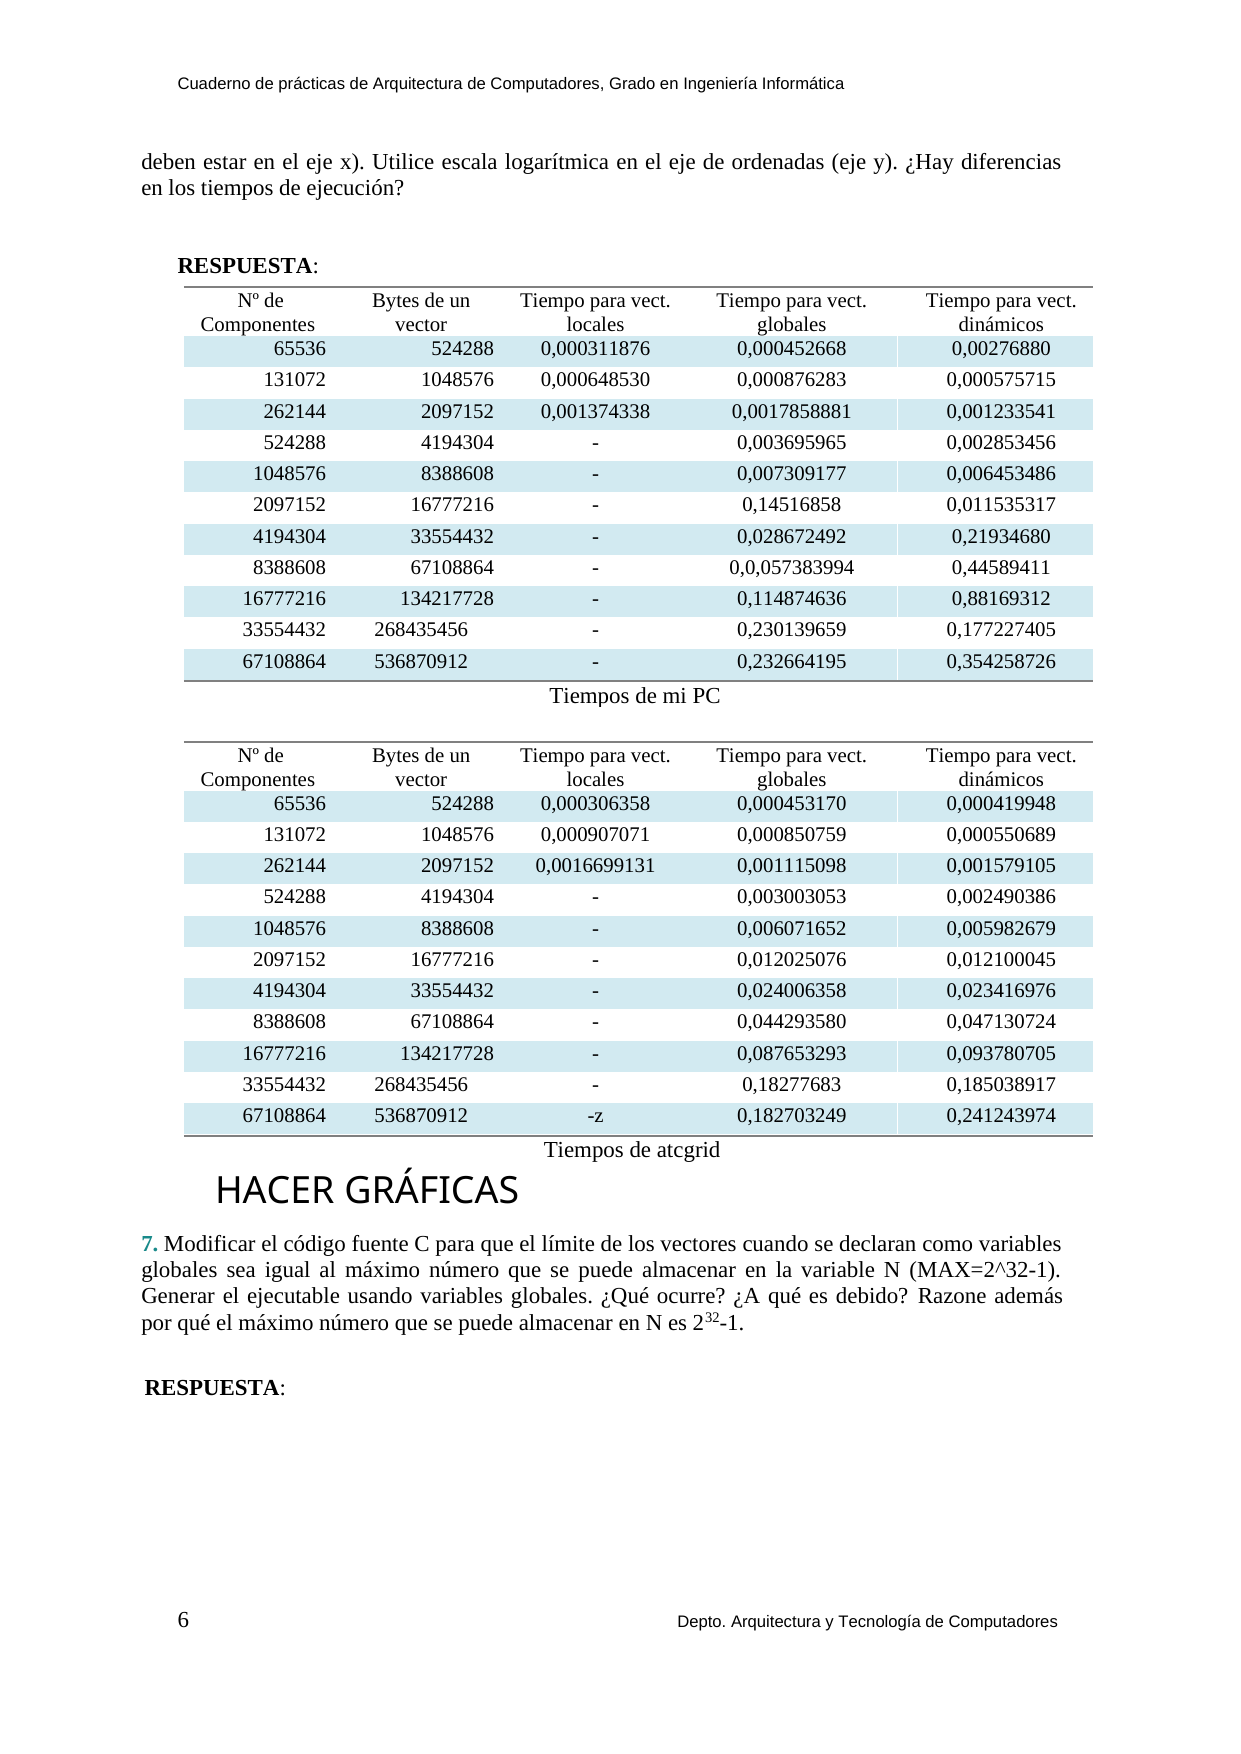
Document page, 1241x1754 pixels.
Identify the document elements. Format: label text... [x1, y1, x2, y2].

table_cell - [505, 430, 686, 461]
table_cell 0,354258726 [898, 649, 1093, 680]
table_cell 4194304 [184, 524, 337, 555]
table_cell 0,88169312 [898, 586, 1093, 617]
table_cell 0,006453486 [898, 461, 1093, 492]
table_cell 8388608 [184, 1010, 337, 1041]
table_cell 0,003003053 [686, 885, 897, 916]
table_cell 0,000453170 [686, 791, 897, 822]
table_cell 524288 [337, 791, 505, 822]
table_cell 67108864 [184, 1103, 337, 1134]
table_header Nº de Componentes [184, 288, 337, 336]
text [215, 733, 1063, 741]
table_cell 0,001579105 [898, 853, 1093, 884]
table_cell 0,241243974 [898, 1103, 1093, 1134]
table_header Tiempo para vect. dinámicos [898, 743, 1093, 791]
table_cell 0,024006358 [686, 978, 897, 1009]
table_cell 0,21934680 [898, 524, 1093, 555]
table_cell 0,023416976 [898, 978, 1093, 1009]
table_cell 0,185038917 [898, 1072, 1093, 1103]
table_header Tiempo para vect. globales [686, 288, 897, 336]
table_cell 0,0017858881 [686, 399, 897, 430]
table_cell 262144 [184, 399, 337, 430]
table_cell 0,002853456 [898, 430, 1093, 461]
table_cell 67108864 [337, 555, 505, 586]
table_cell 0,093780705 [898, 1041, 1093, 1072]
table_cell -z [505, 1103, 686, 1134]
table_cell 33554432 [337, 524, 505, 555]
table_cell 0,012025076 [686, 947, 897, 978]
table_cell 1048576 [337, 367, 505, 398]
table_cell 0,044293580 [686, 1010, 897, 1041]
table_cell 0,177227405 [898, 617, 1093, 648]
table_header Tiempo para vect. locales [505, 743, 686, 791]
table_cell - [505, 947, 686, 978]
table_cell 0,114874636 [686, 586, 897, 617]
table_cell 268435456 [337, 617, 505, 648]
table_cell - [505, 916, 686, 947]
table_cell 4194304 [337, 885, 505, 916]
table_cell 131072 [184, 822, 337, 853]
table_cell - [505, 524, 686, 555]
table_cell - [505, 1041, 686, 1072]
table_cell 65536 [184, 791, 337, 822]
table_cell 0,001115098 [686, 853, 897, 884]
table_cell 524288 [337, 336, 505, 367]
table_cell 0,000419948 [898, 791, 1093, 822]
table_cell 0,000850759 [686, 822, 897, 853]
table_cell 0,000452668 [686, 336, 897, 367]
table_cell - [505, 555, 686, 586]
table_cell 134217728 [337, 1041, 505, 1072]
table_cell 0,005982679 [898, 916, 1093, 947]
table_cell 0,0,057383994 [686, 555, 897, 586]
table_cell - [505, 649, 686, 680]
text Tiempos de mi PC [171, 682, 1093, 706]
table_cell 524288 [184, 430, 337, 461]
table_cell 33554432 [337, 978, 505, 1009]
table_cell 16777216 [184, 1041, 337, 1072]
table_cell 0,087653293 [686, 1041, 897, 1072]
table_cell 65536 [184, 336, 337, 367]
table_cell 67108864 [337, 1010, 505, 1041]
table_cell 0,230139659 [686, 617, 897, 648]
table_cell 0,028672492 [686, 524, 897, 555]
table_header Nº de Componentes [184, 743, 337, 791]
table_cell - [505, 1072, 686, 1103]
table_cell 0,000648530 [505, 367, 686, 398]
table_cell 2097152 [337, 399, 505, 430]
table_cell 0,44589411 [898, 555, 1093, 586]
table_cell 0,000306358 [505, 791, 686, 822]
table_cell 1048576 [184, 916, 337, 947]
list 7. Modificar el código fuente C para que el límite de los vectores cuando se declaran como variables globales sea igual al máximo número que se puede almacenar en la variable N (MAX=2^32-1). Generar el ejecutable usando variables globales. ¿Qué ocurre? ¿A qué es debido? Razone además por qué el máximo número que se puede almacenar en N es 232-1. [103, 1230, 1063, 1335]
table_cell 1048576 [337, 822, 505, 853]
table_cell 134217728 [337, 586, 505, 617]
table_cell 0,0016699131 [505, 853, 686, 884]
table_cell 0,011535317 [898, 492, 1093, 523]
table_cell 262144 [184, 853, 337, 884]
text HACER GRÁFICAS [215, 1161, 1063, 1215]
table_cell - [505, 885, 686, 916]
table_cell 131072 [184, 367, 337, 398]
table_cell 524288 [184, 885, 337, 916]
table_cell 2097152 [184, 947, 337, 978]
table_header Tiempo para vect. dinámicos [898, 288, 1093, 336]
table_cell 0,003695965 [686, 430, 897, 461]
table_cell - [505, 617, 686, 648]
table_cell 0,000907071 [505, 822, 686, 853]
table_cell - [505, 978, 686, 1009]
table_header Bytes de un vector [337, 288, 505, 336]
list RESPUESTA: [177, 252, 1063, 278]
table_cell 8388608 [184, 555, 337, 586]
table_cell 8388608 [337, 916, 505, 947]
table_cell 0,000311876 [505, 336, 686, 367]
table_cell 0,001233541 [898, 399, 1093, 430]
text RESPUESTA: [144, 1374, 1063, 1400]
table_cell - [505, 1010, 686, 1041]
table_cell 0,002490386 [898, 885, 1093, 916]
table_cell 16777216 [337, 947, 505, 978]
table_cell 0,006071652 [686, 916, 897, 947]
table_cell 0,182703249 [686, 1103, 897, 1134]
table_cell 0,007309177 [686, 461, 897, 492]
table_cell 0,001374338 [505, 399, 686, 430]
table_cell 16777216 [184, 586, 337, 617]
table_cell 16777216 [337, 492, 505, 523]
table_cell 0,000550689 [898, 822, 1093, 853]
table_cell 0,012100045 [898, 947, 1093, 978]
table_cell 4194304 [337, 430, 505, 461]
table_cell 8388608 [337, 461, 505, 492]
table_cell 0,00276880 [898, 336, 1093, 367]
table_cell 0,18277683 [686, 1072, 897, 1103]
table_cell 536870912 [337, 1103, 505, 1134]
table_cell 0,14516858 [686, 492, 897, 523]
table_cell 0,047130724 [898, 1010, 1093, 1041]
table_cell 4194304 [184, 978, 337, 1009]
text Tiempos de atcgrid [171, 1137, 1093, 1161]
table_cell - [505, 586, 686, 617]
table_cell 0,232664195 [686, 649, 897, 680]
table_header Tiempo para vect. locales [505, 288, 686, 336]
table_cell - [505, 461, 686, 492]
table_cell 268435456 [337, 1072, 505, 1103]
table_cell 536870912 [337, 649, 505, 680]
table_cell 33554432 [184, 617, 337, 648]
table_cell 67108864 [184, 649, 337, 680]
table_cell 0,000876283 [686, 367, 897, 398]
table_cell 1048576 [184, 461, 337, 492]
table_cell 0,000575715 [898, 367, 1093, 398]
table_cell 2097152 [337, 853, 505, 884]
table_cell 2097152 [184, 492, 337, 523]
table_header Bytes de un vector [337, 743, 505, 791]
table_header Tiempo para vect. globales [686, 743, 897, 791]
list deben estar en el eje x). Utilice escala logarítmica en el eje de ordenadas (eje y). ¿Hay diferencias en los tiempos de ejecución? [103, 148, 1063, 200]
table_cell - [505, 492, 686, 523]
table_cell 33554432 [184, 1072, 337, 1103]
